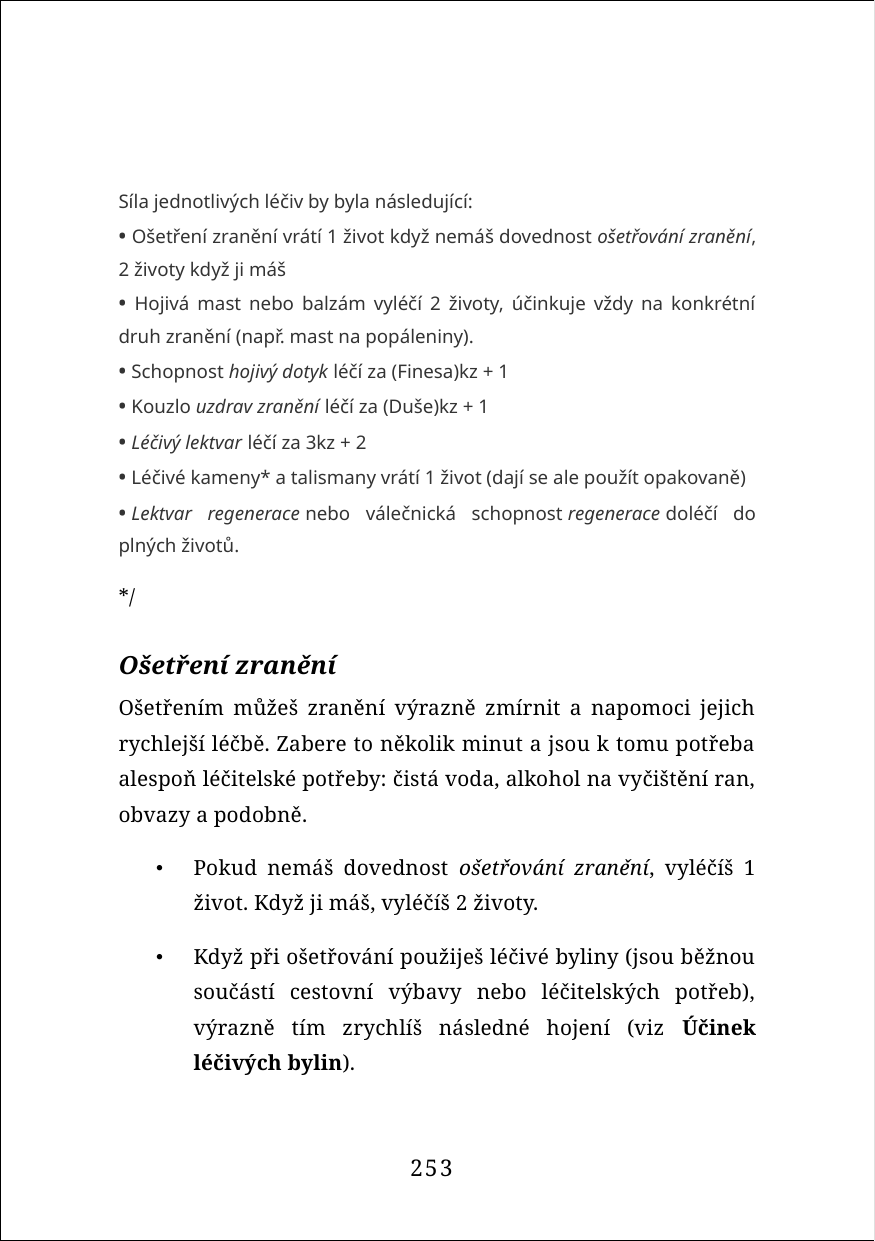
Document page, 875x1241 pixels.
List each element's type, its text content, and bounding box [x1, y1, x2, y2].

text Síla jednotlivých léčiv by byla následující: • Ošetření zranění vrátí 1 život když nemáš dovednost ošetřování zranění, 2 životy když ji máš • Hojivá mast nebo balzám vyléčí 2 životy, účinkuje vždy na konkrétní druh zranění (např. mast na popáleniny). • Schopnost hojivý dotyk léčí za (Finesa)kz + 1 • Kouzlo uzdrav zranění léčí za (Duše)kz + 1 • Léčivý lektvar léčí za 3kz + 2 • Léčivé kameny* a talismany vrátí 1 život (dají se ale použít opakovaně) • Lektvar regenerace nebo válečnická schopnost regenerace doléčí do plných životů. [118, 118, 756, 558]
list Když při ošetřování použiješ léčivé byliny (jsou běžnou součástí cestovní výbavy nebo léčitelských potřeb), výrazně tím zrychlíš následné hojení (viz Účinek léčivých bylin). [156, 942, 756, 1077]
list Pokud nemáš dovednost ošetřování zranění, vyléčíš 1 život. Když ji máš, vyléčíš 2 životy. [156, 853, 756, 917]
subtitle Ošetření zranění [118, 647, 756, 681]
text Ošetřením můžeš zranění výrazně zmírnit a napomoci jejich rychlejší léčbě. Zabere to několik minut a jsou k tomu potřeba alespoň léčitelské potřeby: čistá voda, alkohol na vyčištění ran, obvazy a podobně. [118, 693, 756, 828]
text */ [118, 582, 756, 611]
